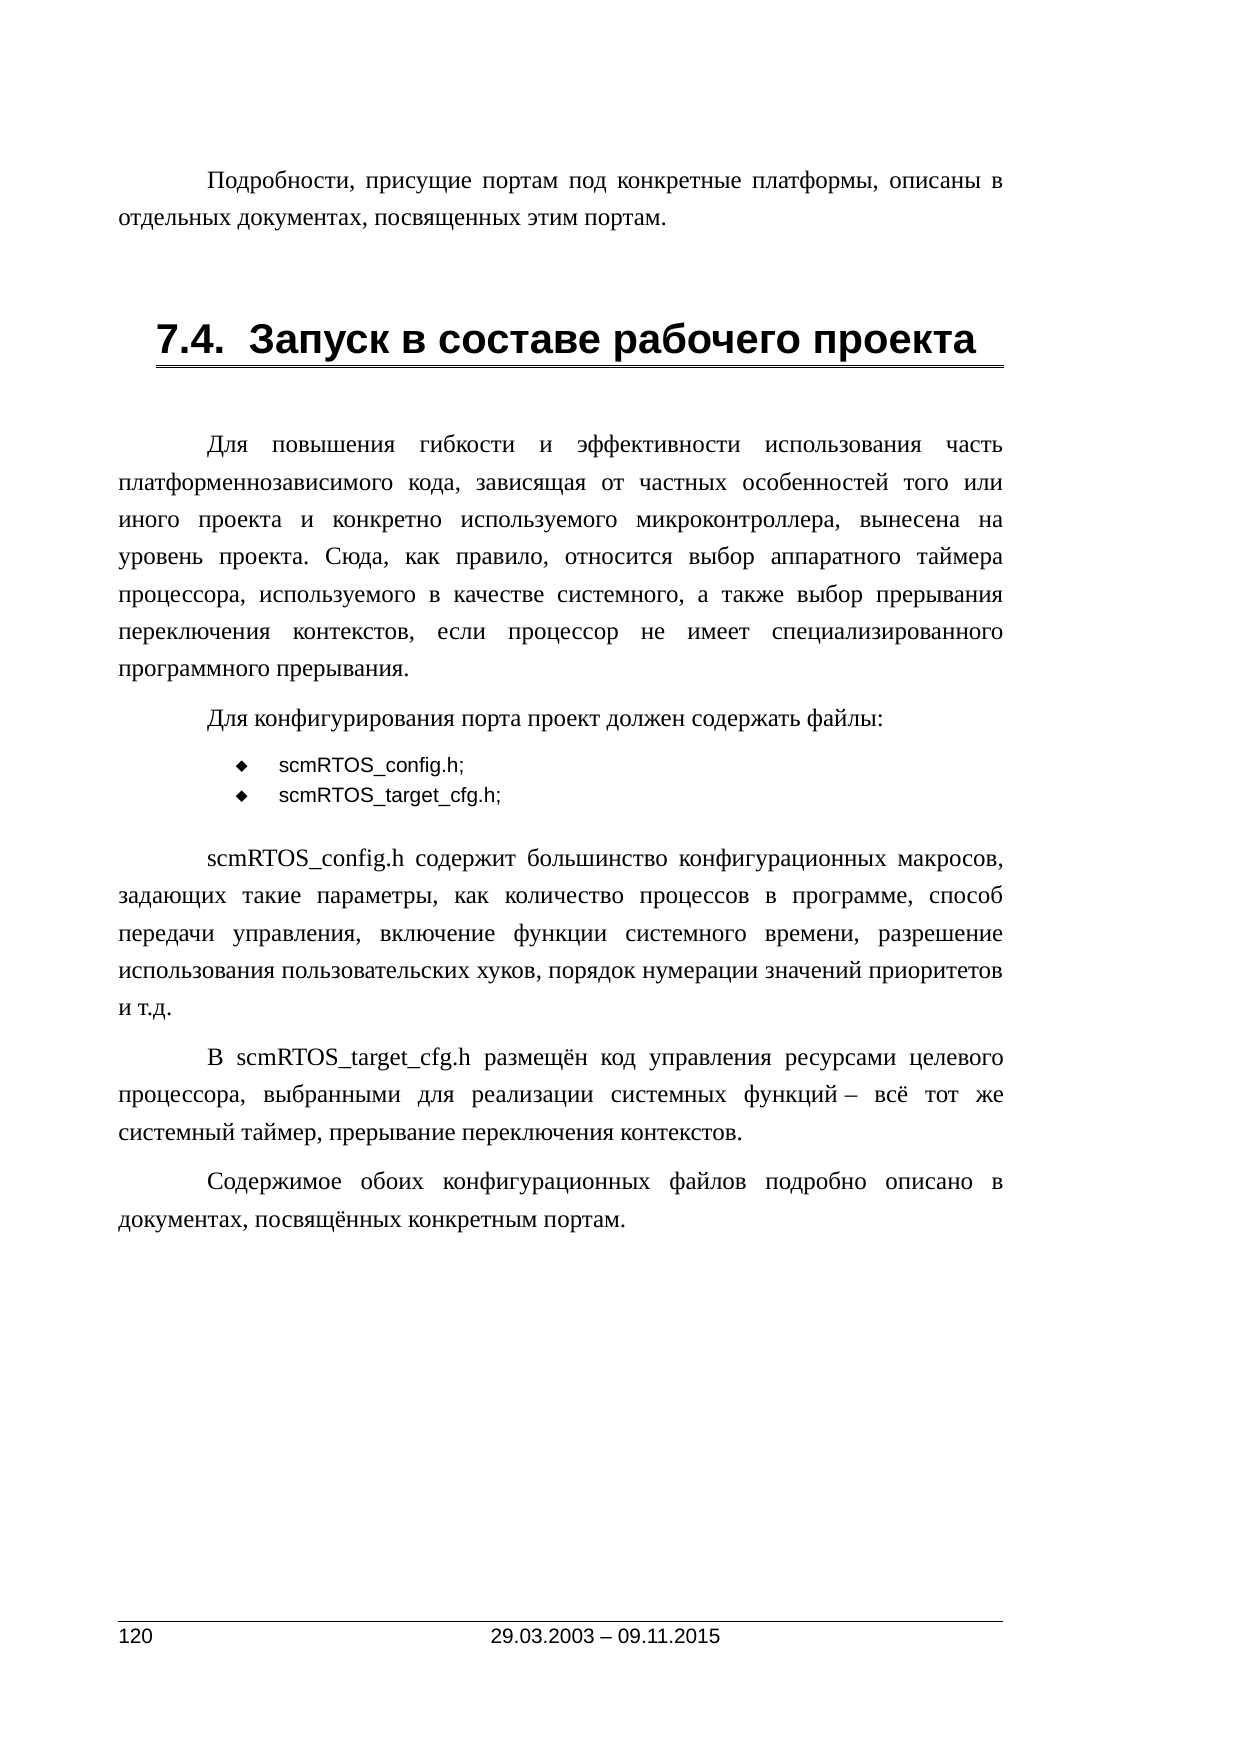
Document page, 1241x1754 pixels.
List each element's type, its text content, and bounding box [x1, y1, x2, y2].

list scmRTOS_config.h; [236, 753, 1004, 777]
text Для конфигурирования порта проект должен содержать файлы: [118, 703, 1004, 732]
text В scmRTOS_target_cfg.h размещён код управления ресурсами целевого процессора, выбранными для реализации системных функций – всё тот же системный таймер, прерывание переключения контекстов. [118, 1042, 1004, 1146]
text scmRTOS_config.h содержит большинство конфигурационных макросов, задающих такие параметры, как количество процессов в программе, способ передачи управления, включение функции системного времени, разрешение использования пользовательских хуков, порядок нумерации значений приоритетов и т.д. [118, 843, 1004, 1021]
text Содержимое обоих конфигурационных файлов подробно описано в документах, посвящённых конкретным портам. [118, 1166, 1004, 1232]
text Для повышения гибкости и эффективности использования часть платформеннозависимого кода, зависящая от частных особенностей того или иного проекта и конкретно используемого микроконтроллера, вынесена на уровень проекта. Сюда, как правило, относится выбор аппаратного таймера процессора, используемого в качестве системного, а также выбор прерывания переключения контекстов, если процессор не имеет специализированного программного прерывания. [118, 429, 1004, 682]
list scmRTOS_target_cfg.h; [236, 783, 1004, 807]
subtitle Запуск в составе рабочего проекта [156, 315, 1004, 365]
text Подробности, присущие портам под конкретные платформы, описаны в отдельных документах, посвященных этим портам. [118, 165, 1004, 231]
